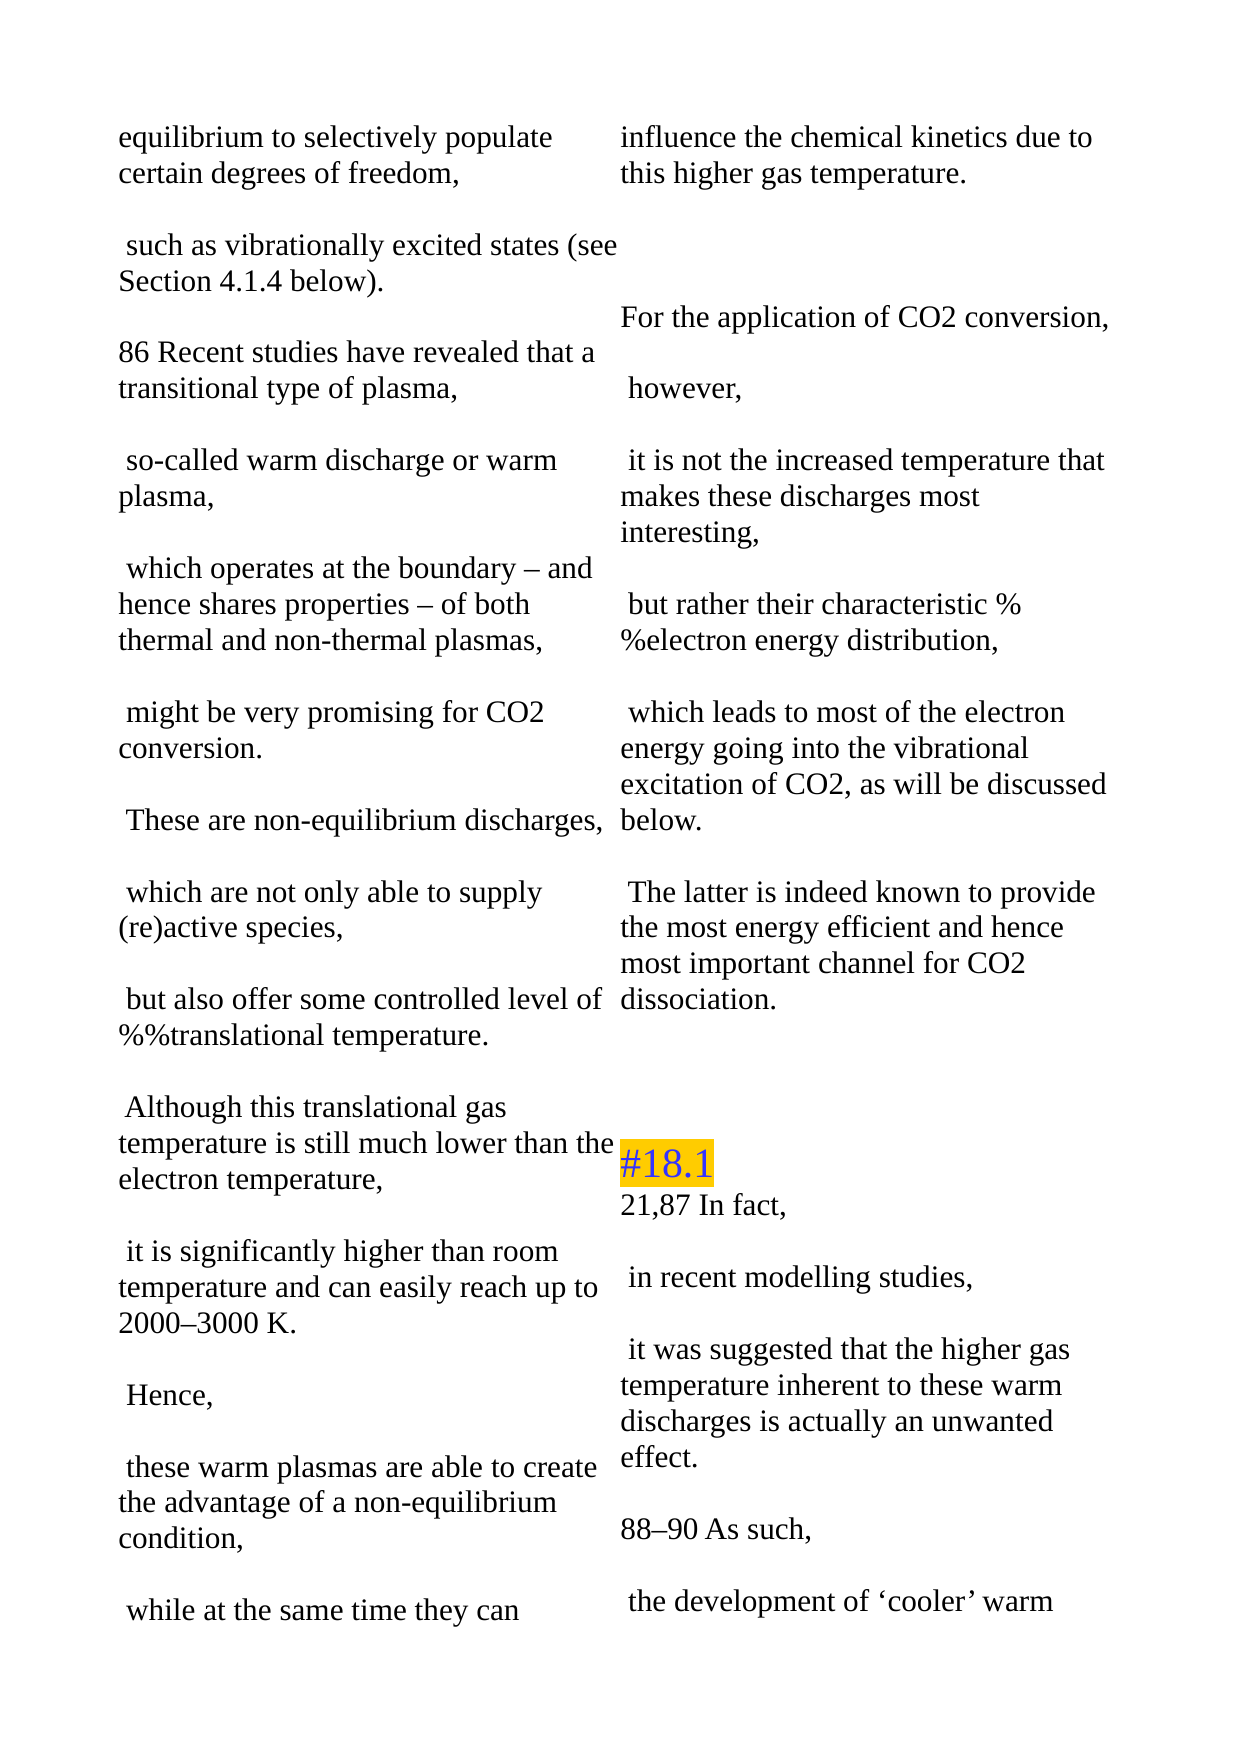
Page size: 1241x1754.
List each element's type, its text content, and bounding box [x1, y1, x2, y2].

text these warm plasmas are able to create the advantage of a non-equilibrium condition, [118, 1448, 620, 1556]
text 88–90 As such, [620, 1510, 1122, 1546]
text #18.1 [620, 1139, 1122, 1187]
text but rather their characteristic %%electron energy distribution, [620, 585, 1122, 657]
text These are non-equilibrium discharges, [118, 801, 620, 837]
text but also offer some controlled level of %%translational temperature. [118, 981, 620, 1052]
text the development of ‘cooler’ warm [620, 1582, 1122, 1618]
text it is significantly higher than room temperature and can easily reach up to 2000–3000 K. [118, 1232, 620, 1340]
text it was suggested that the higher gas temperature inherent to these warm discharges is actually an unwanted effect. [620, 1330, 1122, 1474]
text For the application of CO2 conversion, [620, 298, 1122, 334]
text 86 Recent studies have revealed that a transitional type of plasma, [118, 334, 620, 406]
text such as vibrationally excited states (see Section 4.1.4 below). [118, 226, 620, 298]
text which are not only able to supply (re)active species, [118, 873, 620, 945]
text in recent modelling studies, [620, 1258, 1122, 1294]
text it is not the increased temperature that makes these discharges most interesting, [620, 442, 1122, 549]
text 21,87 In fact, [620, 1187, 1122, 1223]
text equilibrium to selectively populate certain degrees of freedom, [118, 118, 620, 190]
text so-called warm discharge or warm plasma, [118, 442, 620, 513]
text The latter is indeed known to provide the most energy efficient and hence most important channel for CO2 dissociation. [620, 873, 1122, 1017]
text while at the same time they can [118, 1592, 620, 1627]
text Although this translational gas temperature is still much lower than the electron temperature, [118, 1088, 620, 1196]
text Hence, [118, 1376, 620, 1412]
text influence the chemical kinetics due to this higher gas temperature. [620, 118, 1122, 190]
text might be very promising for CO2 conversion. [118, 693, 620, 765]
text which leads to most of the electron energy going into the vibrational excitation of CO2, as will be discussed below. [620, 693, 1122, 837]
text which operates at the boundary – and hence shares properties – of both thermal and non-thermal plasmas, [118, 549, 620, 657]
text however, [620, 370, 1122, 406]
